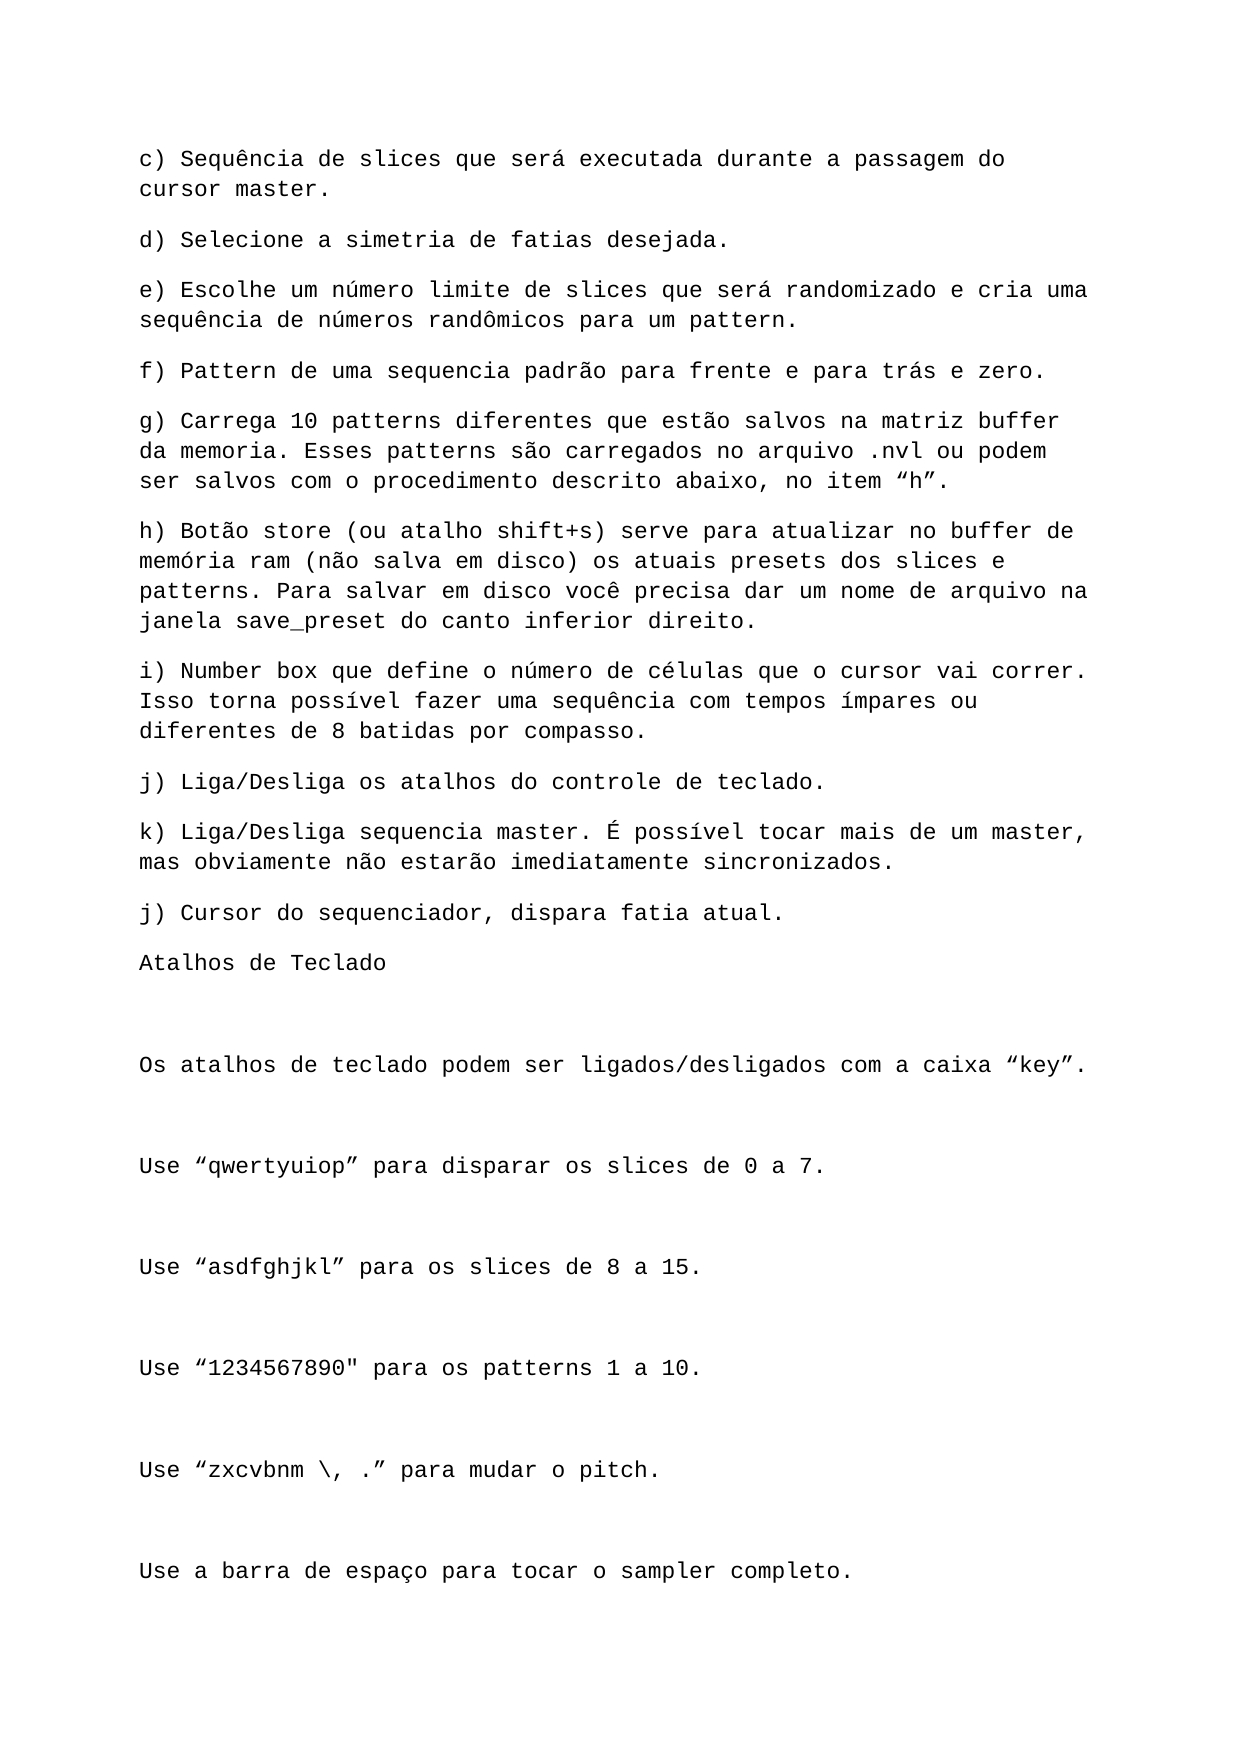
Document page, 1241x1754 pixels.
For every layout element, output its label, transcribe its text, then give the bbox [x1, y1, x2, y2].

text Atalhos de Teclado [139, 952, 1101, 978]
text c) Sequência de slices que será executada durante a passagem do cursor master. [139, 148, 1101, 203]
text Use a barra de espaço para tocar o sampler completo. [139, 1559, 1101, 1585]
text f) Pattern de uma sequencia padrão para frente e para trás e zero. [139, 359, 1101, 385]
text Use “asdfghjkl” para os slices de 8 a 15. [139, 1256, 1101, 1281]
text Use “qwertyuiop” para disparar os slices de 0 a 7. [139, 1154, 1101, 1180]
text e) Escolhe um número limite de slices que será randomizado e cria uma sequência de números randômicos para um pattern. [139, 279, 1101, 334]
text j) Cursor do sequenciador, dispara fatia atual. [139, 901, 1101, 927]
text h) Botão store (ou atalho shift+s) serve para atualizar no buffer de memória ram (não salva em disco) os atuais presets dos slices e patterns. Para salvar em disco você precisa dar um nome de arquivo na janela save_preset do canto inferior direito. [139, 520, 1101, 635]
text j) Liga/Desliga os atalhos do controle de teclado. [139, 770, 1101, 796]
text Os atalhos de teclado podem ser ligados/desligados com a caixa “key”. [139, 1053, 1101, 1079]
text i) Number box que define o número de células que o cursor vai correr. Isso torna possível fazer uma sequência com tempos ímpares ou diferentes de 8 batidas por compasso. [139, 660, 1101, 745]
text Use “1234567890″ para os patterns 1 a 10. [139, 1357, 1101, 1383]
text Use “zxcvbnm \, .” para mudar o pitch. [139, 1458, 1101, 1484]
text k) Liga/Desliga sequencia master. É possível tocar mais de um master, mas obviamente não estarão imediatamente sincronizados. [139, 821, 1101, 876]
text g) Carrega 10 patterns diferentes que estão salvos na matriz buffer da memoria. Esses patterns são carregados no arquivo .nvl ou podem ser salvos com o procedimento descrito abaixo, no item “h”. [139, 410, 1101, 495]
text d) Selecione a simetria de fatias desejada. [139, 228, 1101, 254]
